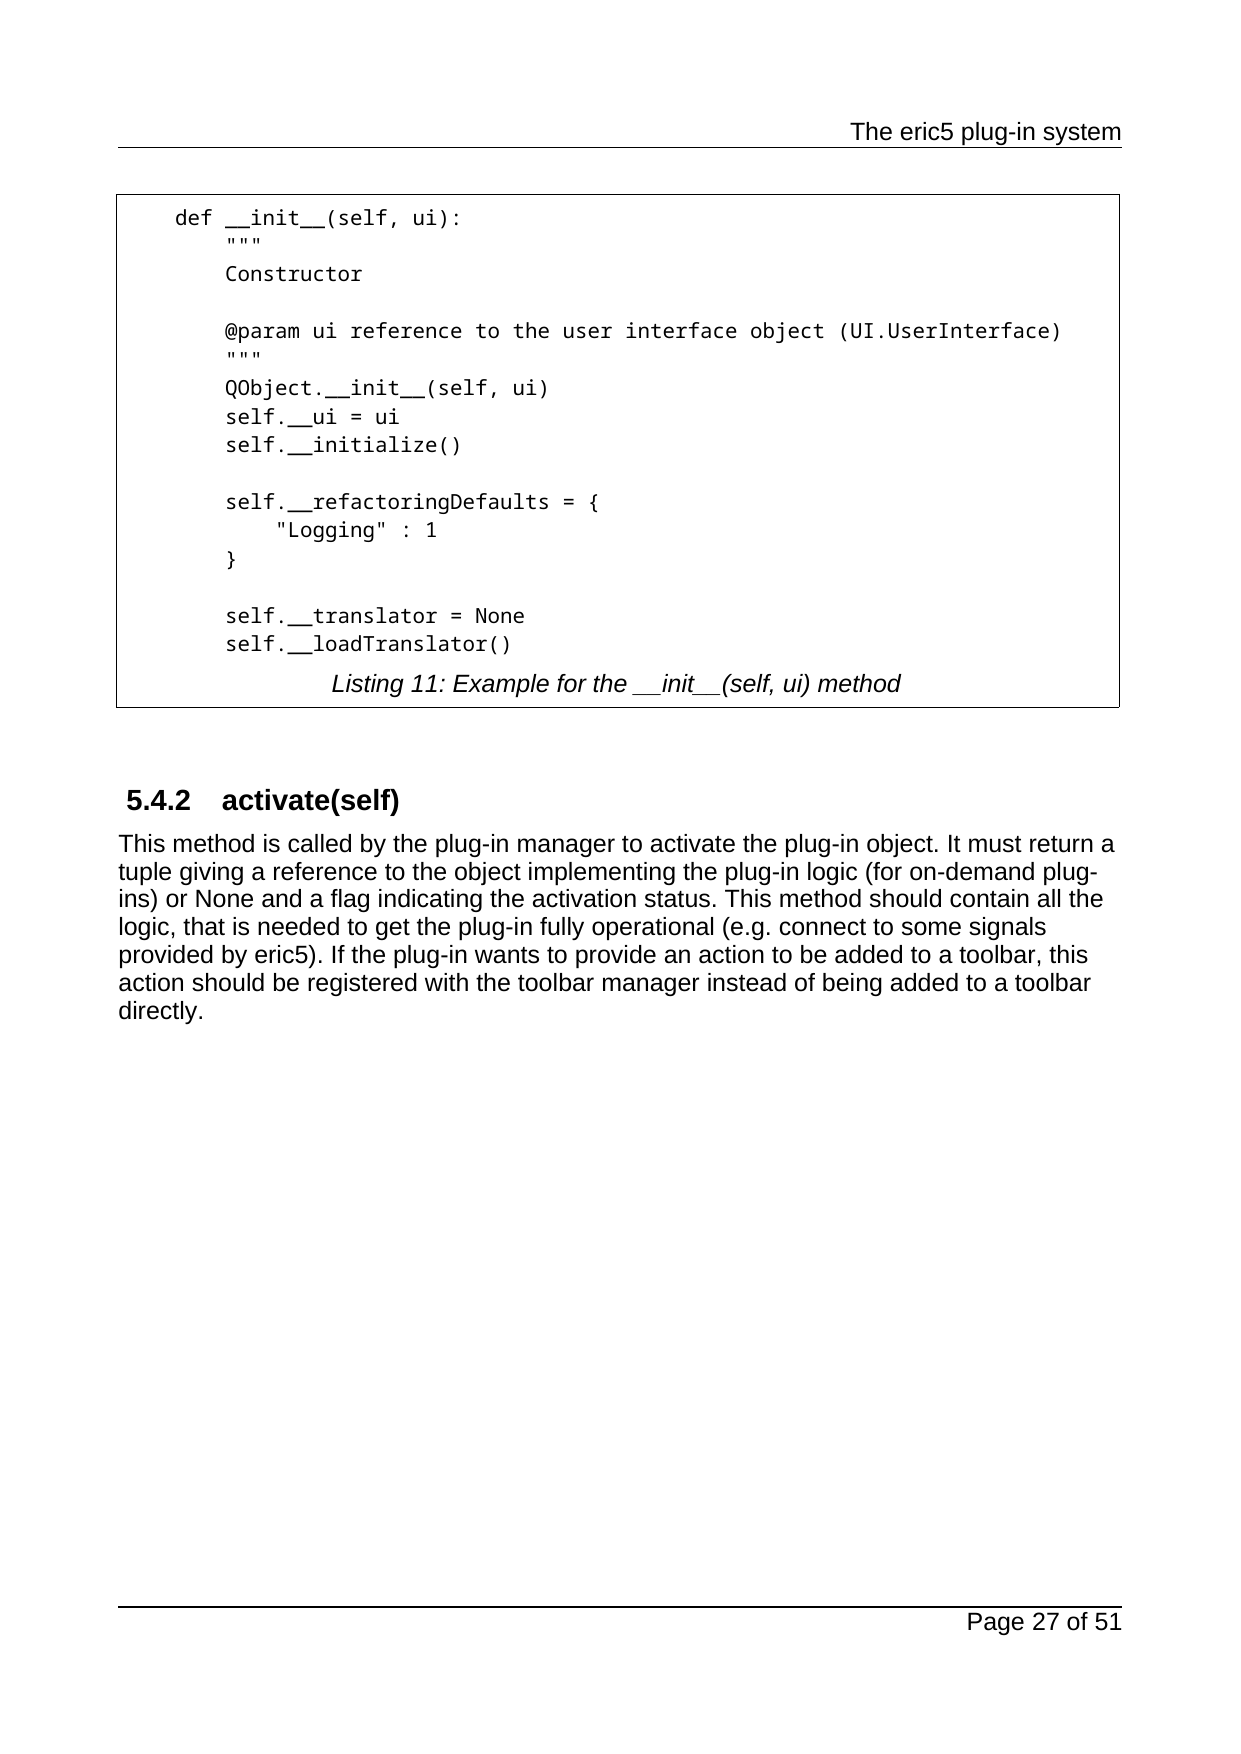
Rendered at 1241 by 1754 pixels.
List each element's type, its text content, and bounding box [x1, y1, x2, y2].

list } [125, 544, 1110, 572]
list "Logging" : 1 [125, 516, 1110, 544]
list def __init__(self, ui): [125, 203, 1110, 231]
list self.__refactoringDefaults = { [125, 487, 1110, 516]
list @param ui reference to the user interface object (UI.UserInterface) [125, 316, 1110, 345]
list QObject.__init__(self, ui) [125, 373, 1110, 402]
list self.__initialize() [125, 430, 1110, 459]
list self.__loadTranslator() [125, 629, 1110, 658]
list """ [125, 345, 1110, 373]
text This method is called by the plug-in manager to activate the plug-in object. It must return a tuple giving a reference to the object implementing the plug-in logic (for on-demand plug-ins) or None and a flag indicating the activation status. This method should contain all the logic, that is needed to get the plug-in fully operational (e.g. connect to some signals provided by eric5). If the plug-in wants to provide an action to be added to a toolbar, this action should be registered with the toolbar manager instead of being added to a toolbar directly. [118, 829, 1122, 1025]
list Constructor [125, 259, 1110, 288]
list """ [125, 231, 1110, 259]
list self.__ui = ui [125, 402, 1110, 430]
list self.__translator = None [125, 601, 1110, 629]
list Listing 11: Example for the __init__(self, ui) method [125, 670, 1110, 698]
subtitle activate(self) [118, 784, 1122, 817]
